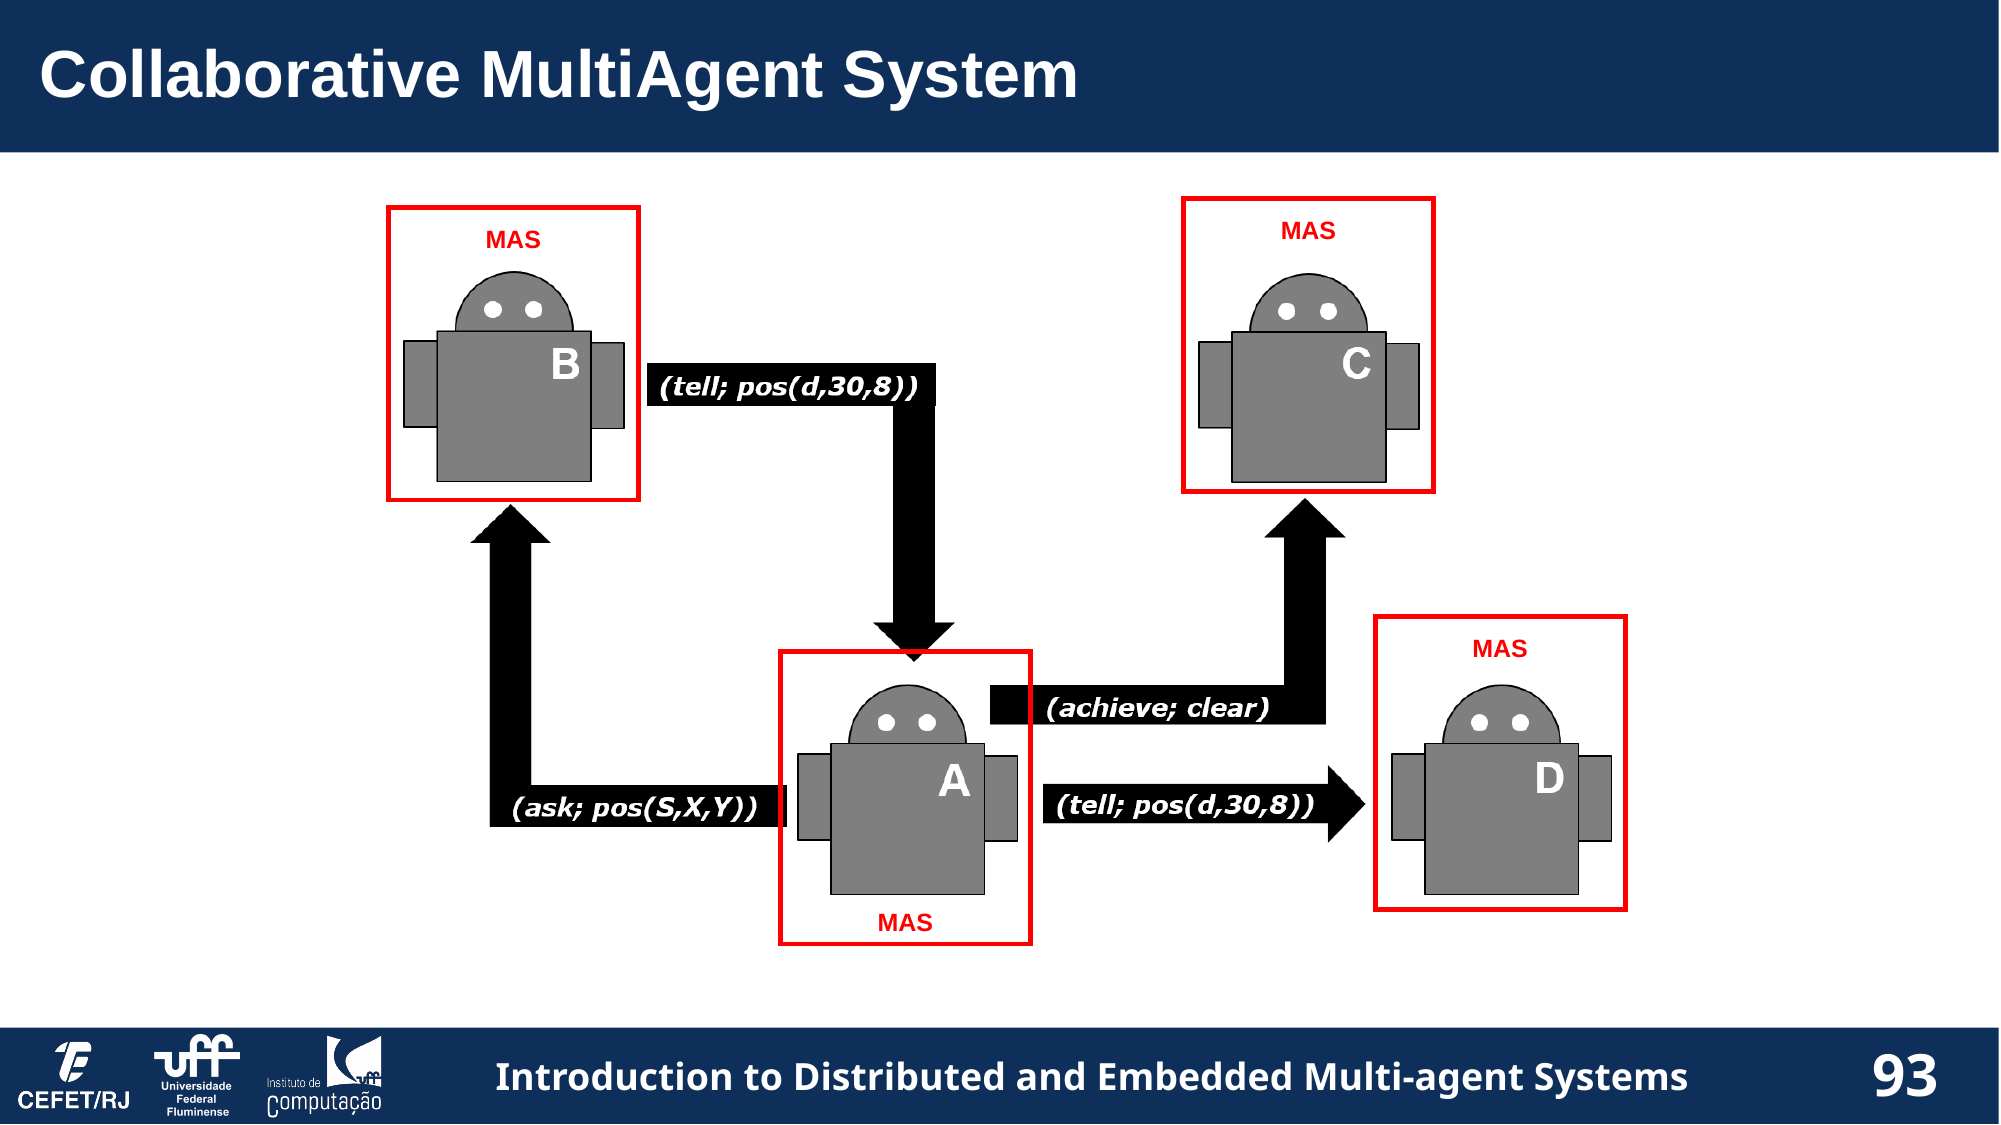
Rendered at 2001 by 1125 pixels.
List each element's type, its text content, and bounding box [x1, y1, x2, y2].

picture [265, 1033, 383, 1118]
picture [153, 1033, 241, 1121]
picture [403, 271, 1612, 895]
text_box MAS [780, 651, 1031, 945]
text_box MAS [1183, 198, 1434, 492]
text_box MAS [1375, 616, 1626, 910]
text_box Collaborative MultiAgent System [25, 23, 1999, 119]
picture [18, 1021, 129, 1125]
text_box MAS [388, 207, 639, 501]
